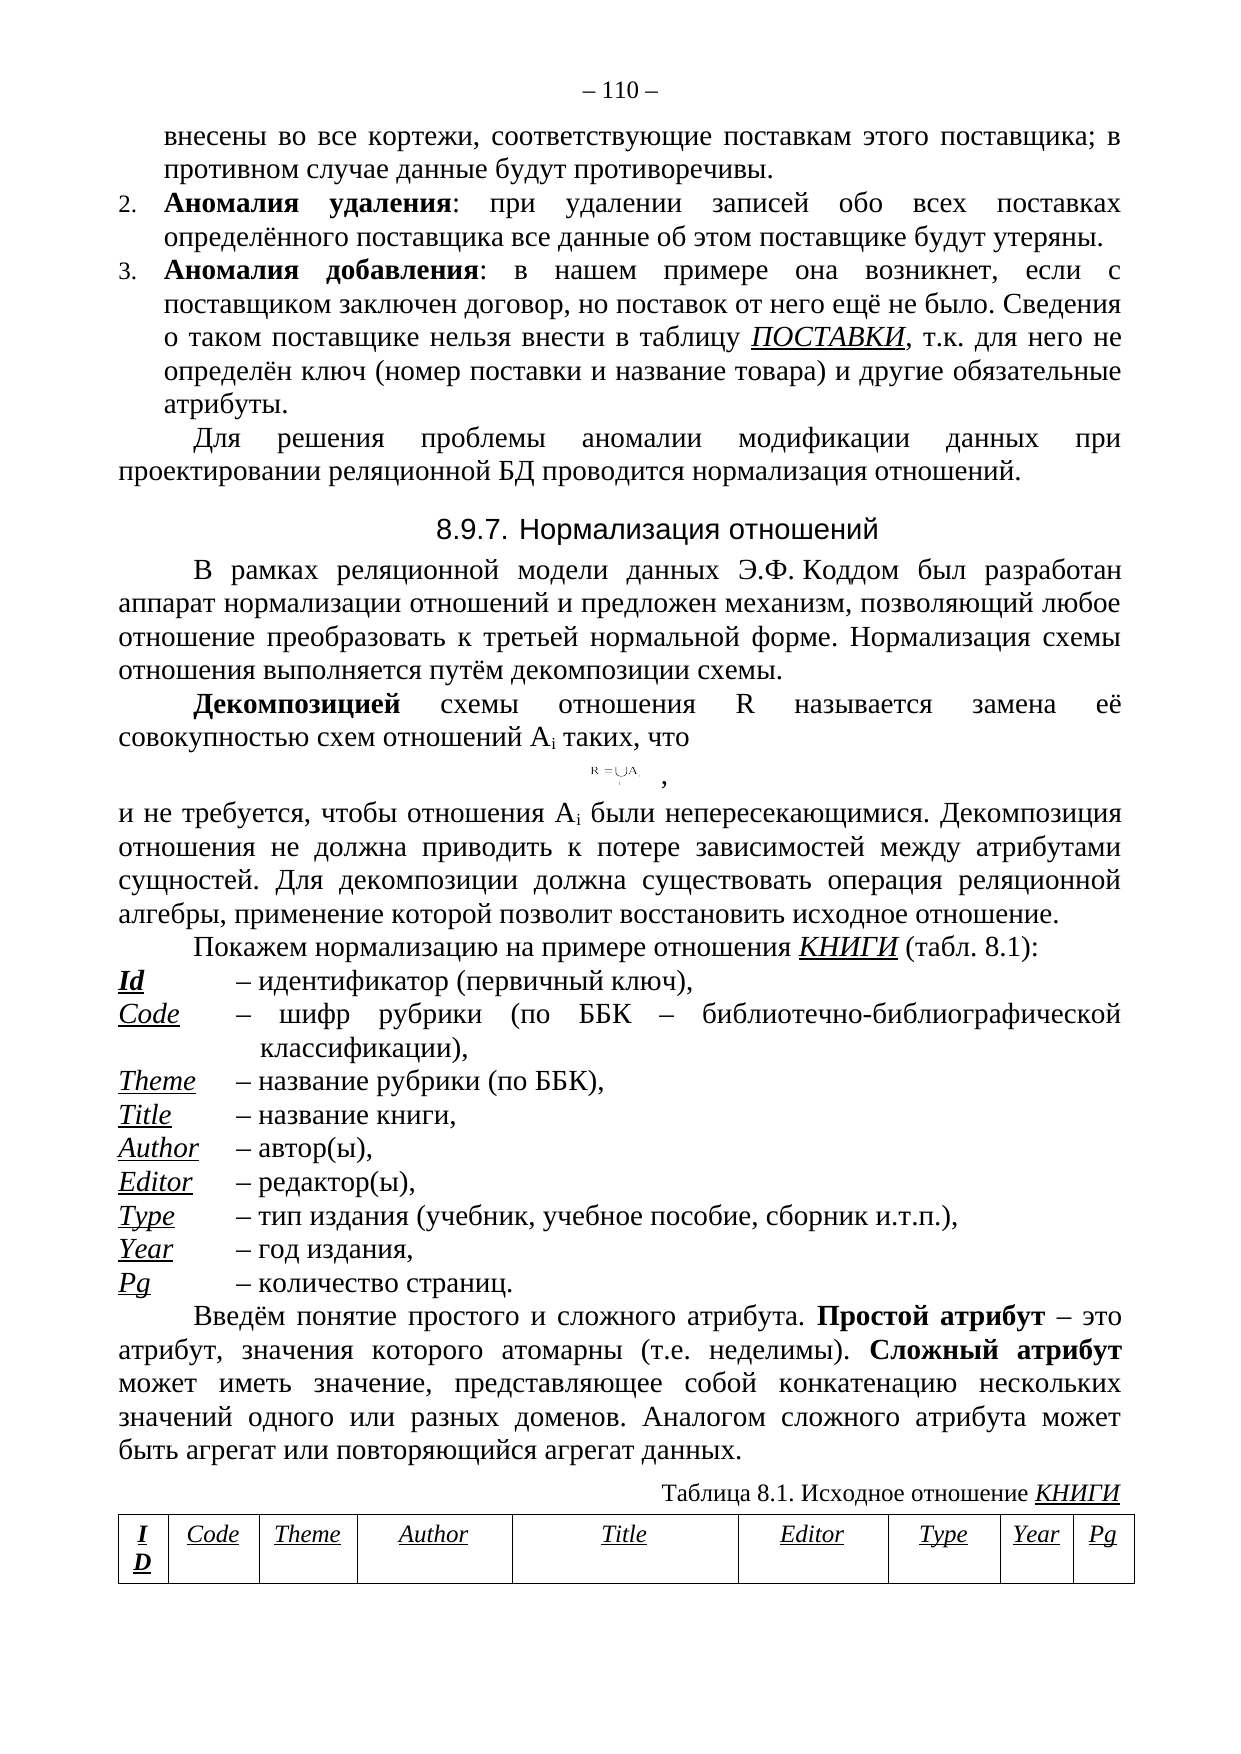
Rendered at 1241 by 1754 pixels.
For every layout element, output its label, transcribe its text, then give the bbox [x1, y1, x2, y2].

text Введём понятие простого и сложного атрибута. Простой атрибут – это атрибут, значения которого атомарны (т.е. неделимы). Сложный атрибут может иметь значение, представляющее собой конкатенацию нескольких значений одного или разных доменов. Аналогом сложного атрибута может быть агрегат или повторяющийся агрегат данных. [118, 1298, 1122, 1466]
text Id – идентификатор (первичный ключ), [118, 963, 1122, 996]
table_header Year [1001, 1515, 1073, 1582]
text Title – название книги, [118, 1097, 1122, 1131]
text и не требуется, чтобы отношения Аi были непересекающимися. Декомпозиция отношения не должна приводить к потере зависимостей между атрибутами сущностей. Для декомпозиции должна существовать операция реляционной алгебры, применение которой позволит восстановить исходное отношение. [118, 795, 1122, 929]
list Аномалия удаления: при удалении записей обо всех поставках определённого поставщика все данные об этом поставщике будут утеряны. [118, 185, 1122, 252]
subtitle Нормализация отношений [192, 512, 1122, 546]
list Аномалия добавления: в нашем примере она возникнет, если с поставщиком заключен договор, но поставок от него ещё не было. Сведения о таком поставщике нельзя внести в таблицу ПОСТАВКИ, т.к. для него не определён ключ (номер поставки и название товара) и другие обязательные атрибуты. [118, 252, 1122, 420]
text В рамках реляционной модели данных Э.Ф. Коддом был разработан аппарат нормализации отношений и предложен механизм, позволяющий любое отношение преобразовать к третьей нормальной форме. Нормализация схемы отношения выполняется путём декомпозиции схемы. [118, 552, 1122, 686]
table_header Theme [260, 1515, 357, 1582]
list внесены во все кортежи, соответствующие поставкам этого поставщика; в противном случае данные будут противоречивы. [118, 118, 1122, 185]
text Декомпозицией схемы отношения R называется замена её совокупностью схем отношений Аi таких, что [118, 686, 1122, 753]
text Code – шифр рубрики (по ББК – библиотечно-библиографической классификации), [118, 996, 1122, 1063]
table_header Pg [1074, 1515, 1134, 1582]
text Pg – количество страниц. [118, 1265, 1122, 1298]
text Author – автор(ы), [118, 1131, 1122, 1164]
text Editor – редактор(ы), [118, 1164, 1122, 1198]
table_header ID [119, 1515, 168, 1582]
table_header Editor [739, 1515, 888, 1582]
text Таблица 8.1. Исходное отношение КНИГИ [193, 1478, 1122, 1507]
text Type – тип издания (учебник, учебное пособие, сборник и.т.п.), [118, 1198, 1122, 1231]
table_header Code [169, 1515, 259, 1582]
text Year – год издания, [118, 1231, 1122, 1265]
table_header Title [513, 1515, 738, 1582]
text , [118, 753, 1122, 795]
text Для решения проблемы аномалии модификации данных при проектировании реляционной БД проводится нормализация отношений. [118, 420, 1122, 487]
text Theme – название рубрики (по ББК), [118, 1063, 1122, 1097]
text Покажем нормализацию на примере отношения КНИГИ (табл. 8.1): [118, 929, 1122, 963]
table_header Author [358, 1515, 512, 1582]
table_header Type [889, 1515, 1000, 1582]
